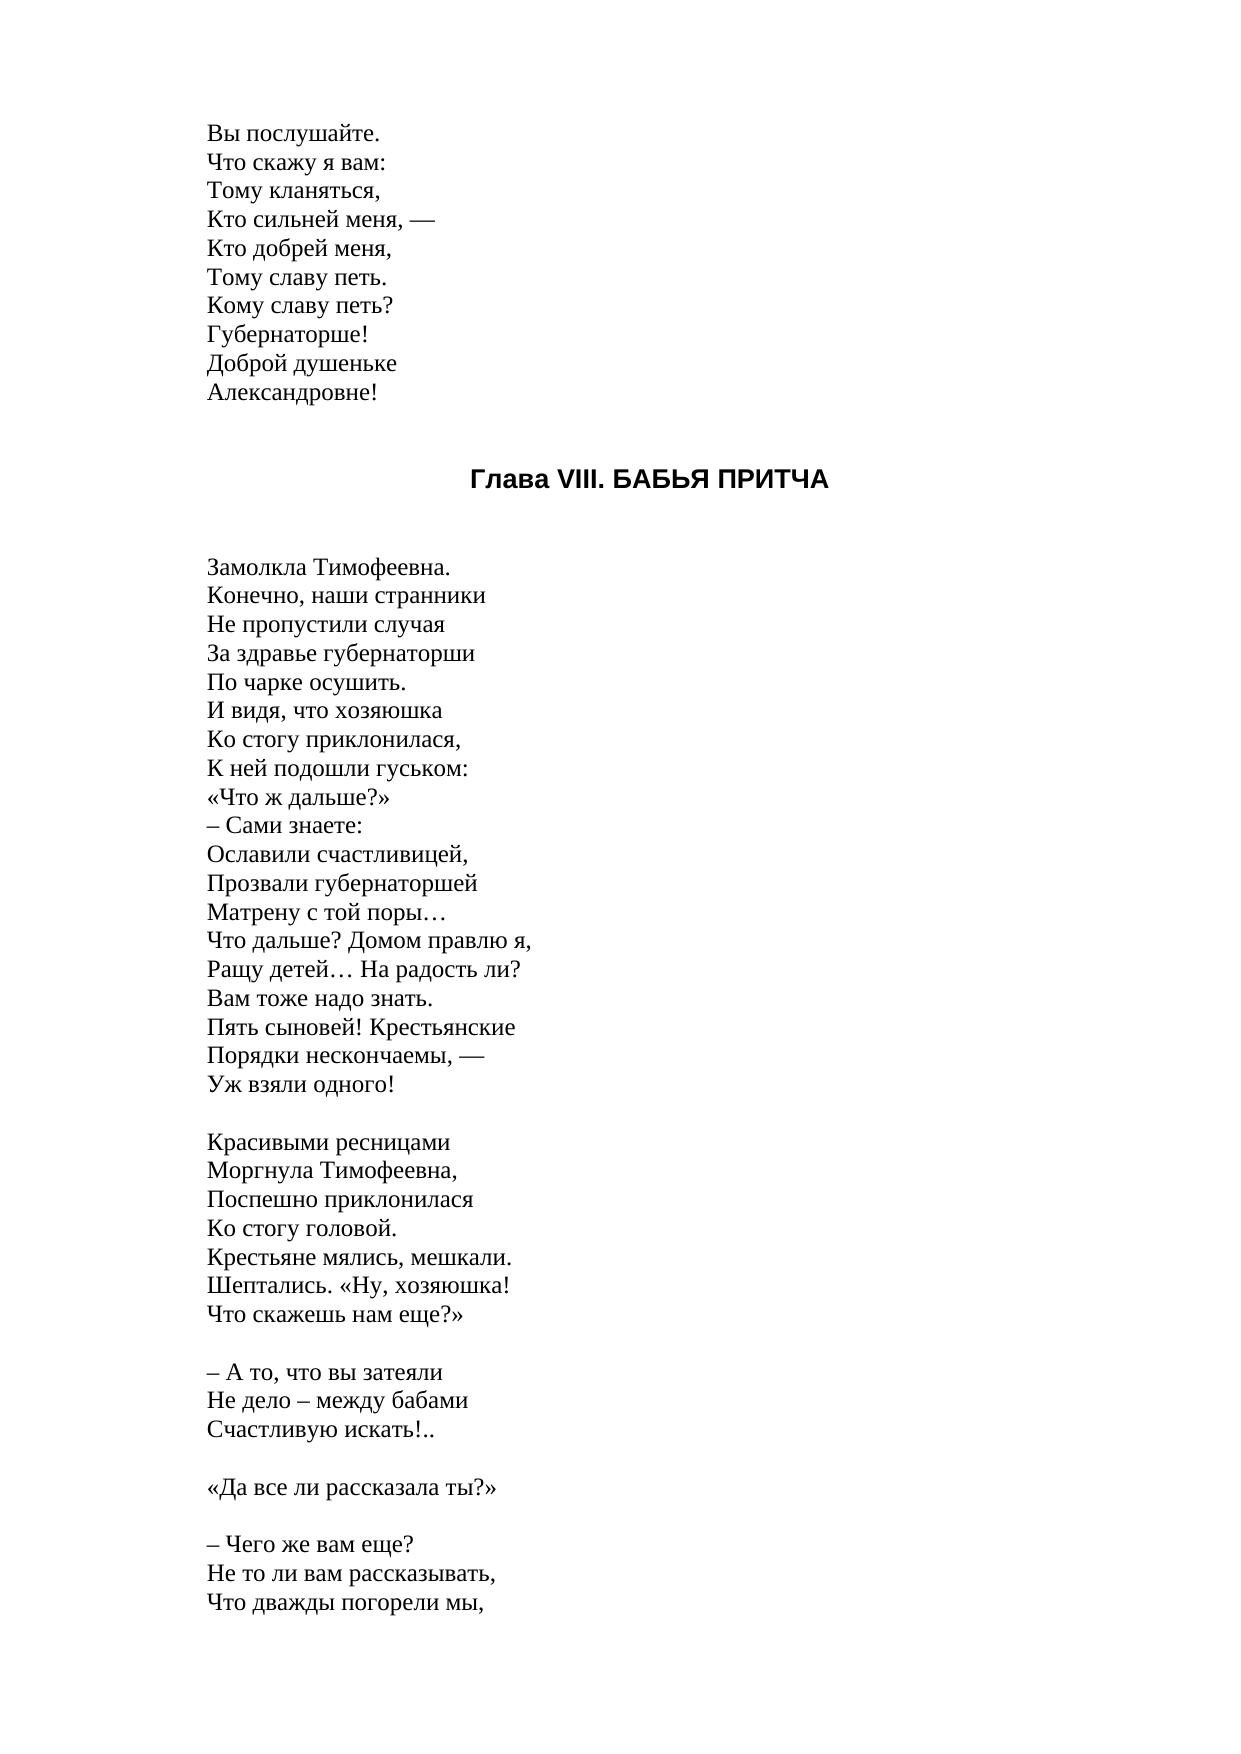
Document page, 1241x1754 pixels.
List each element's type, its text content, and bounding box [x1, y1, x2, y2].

text Поспешно приклонилася [148, 1184, 1152, 1213]
text Кому славу петь? [148, 291, 1152, 319]
text К ней подошли гуськом: [148, 753, 1152, 782]
text «Что ж дальше?» [148, 782, 1152, 811]
text Кто добрей меня, [148, 233, 1152, 262]
text Счастливую искать!.. [148, 1414, 1152, 1443]
text Что скажешь нам еще?» [148, 1299, 1152, 1328]
text – А то, что вы затеяли [148, 1357, 1152, 1386]
text Замолкла Тимофеевна. [148, 552, 1152, 581]
text Конечно, наши странники [148, 581, 1152, 609]
text По чарке осушить. [148, 667, 1152, 696]
text Красивыми ресницами [148, 1127, 1152, 1156]
text Вам тоже надо знать. [148, 983, 1152, 1012]
text Не то ли вам рассказывать, [148, 1558, 1152, 1587]
text Александровне! [148, 377, 1152, 406]
text Что дважды погорели мы, [148, 1587, 1152, 1616]
text Не пропустили случая [148, 609, 1152, 638]
text – Сами знаете: [148, 811, 1152, 839]
text Порядки нескончаемы, — [148, 1041, 1152, 1069]
subtitle Глава VIII. БАБЬЯ ПРИТЧА [148, 463, 1152, 494]
text Моргнула Тимофеевна, [148, 1156, 1152, 1184]
text Ославили счастливицей, [148, 839, 1152, 868]
text «Да все ли рассказала ты?» [148, 1472, 1152, 1501]
text Матрену с той поры… [148, 897, 1152, 926]
text Тому славу петь. [148, 262, 1152, 291]
text Доброй душеньке [148, 348, 1152, 377]
text Вы послушайте. [148, 118, 1152, 147]
text За здравье губернаторши [148, 638, 1152, 667]
text Губернаторше! [148, 319, 1152, 348]
text Крестьяне мялись, мешкали. [148, 1242, 1152, 1271]
text Что скажу я вам: [148, 147, 1152, 176]
text Прозвали губернаторшей [148, 868, 1152, 897]
text Тому кланяться, [148, 176, 1152, 204]
text Не дело – между бабами [148, 1386, 1152, 1414]
text Шептались. «Ну, хозяюшка! [148, 1271, 1152, 1299]
text Ко стогу приклонилася, [148, 724, 1152, 753]
text – Чего же вам еще? [148, 1529, 1152, 1558]
text И видя, что хозяюшка [148, 696, 1152, 724]
text Уж взяли одного! [148, 1069, 1152, 1098]
text Кто сильней меня, — [148, 204, 1152, 233]
text Что дальше? Домом правлю я, [148, 926, 1152, 954]
text Ращу детей… На радость ли? [148, 954, 1152, 983]
text Ко стогу головой. [148, 1213, 1152, 1242]
text Пять сыновей! Крестьянские [148, 1012, 1152, 1041]
